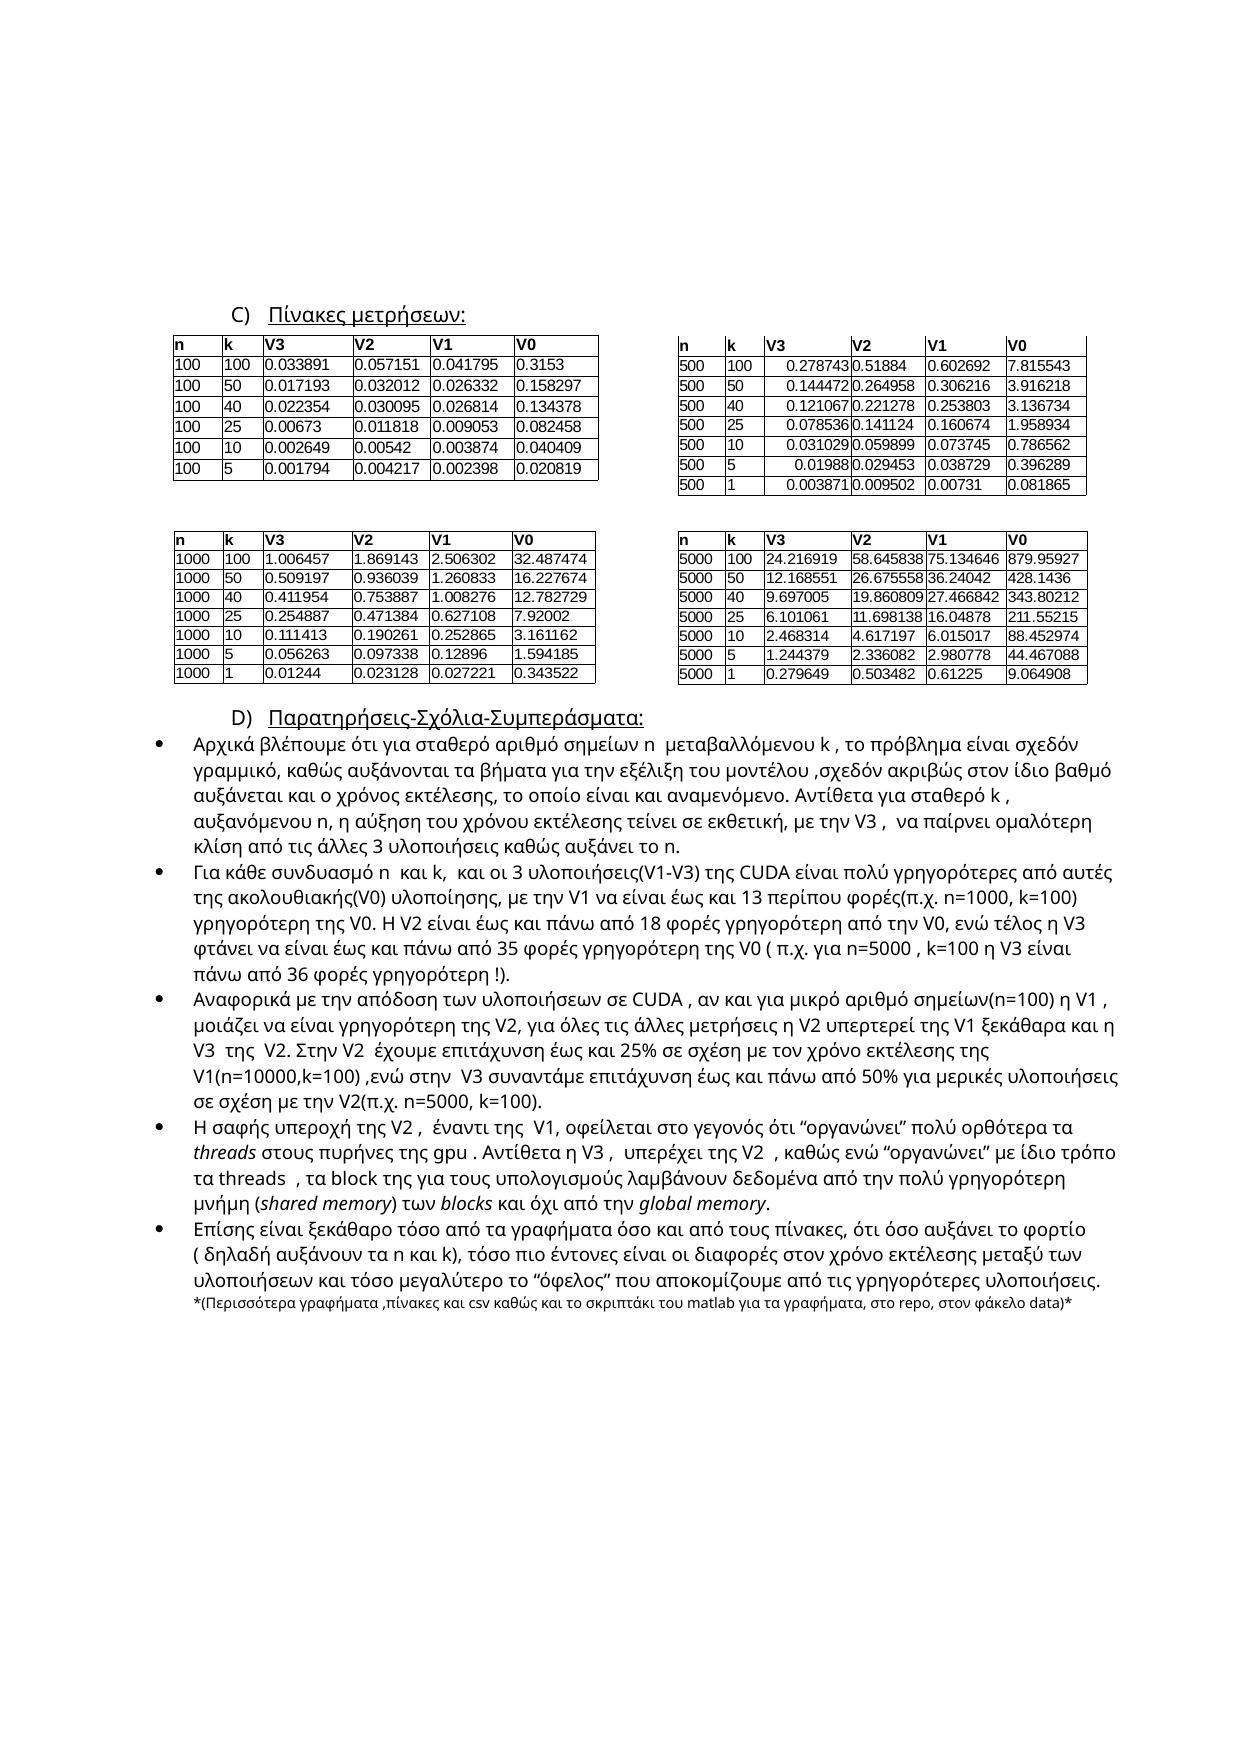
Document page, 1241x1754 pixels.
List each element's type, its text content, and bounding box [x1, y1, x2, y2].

list Η σαφής υπεροχή της V2 , έναντι της V1, οφείλεται στο γεγονός ότι “οργανώνει” πολύ ορθότερα τα threads στους πυρήνες της gpu . Αντίθετα η V3 , υπερέχει της V2 , καθώς ενώ “οργανώνει” με ίδιο τρόπο τα threads , τα block της για τους υπολογισμούς λαμβάνουν δεδομένα από την πολύ γρηγορότερη μνήμη (shared memory) των blocks και όχι από την global memory. [156, 1114, 1122, 1216]
text *(Περισσότερα γραφήματα ,πίνακες και csv καθώς και το σκριπτάκι του matlab για τα γραφήματα, στο repo, στον φάκελο data)* [118, 1293, 1122, 1313]
list Αναφορικά με την απόδοση των υλοποιήσεων σε CUDA , αν και για μικρό αριθμό σημείων(n=100) η V1 , μοιάζει να είναι γρηγορότερη της V2, για όλες τις άλλες μετρήσεις η V2 υπερτερεί της V1 ξεκάθαρα και η V3 της V2. Στην V2 έχουμε επιτάχυνση έως και 25% σε σχέση με τον χρόνο εκτέλεσης της V1(n=10000,k=100) ,ενώ στην V3 συναντάμε επιτάχυνση έως και πάνω από 50% για μερικές υλοποιήσεις σε σχέση με την V2(π.χ. n=5000, k=100). [156, 987, 1122, 1114]
list Παρατηρήσεις-Σχόλια-Συμπεράσματα: [231, 703, 1122, 731]
list Για κάθε συνδυασμό n και k, και οι 3 υλοποιήσεις(V1-V3) της CUDA είναι πολύ γρηγορότερες από αυτές της ακολουθιακής(V0) υλοποίησης, με την V1 να είναι έως και 13 περίπου φορές(π.χ. n=1000, k=100) γρηγορότερη της V0. Η V2 είναι έως και πάνω από 18 φορές γρηγορότερη από την V0, ενώ τέλος η V3 φτάνει να είναι έως και πάνω από 35 φορές γρηγορότερη της V0 ( π.χ. για n=5000 , k=100 η V3 είναι πάνω από 36 φορές γρηγορότερη !). [156, 859, 1122, 987]
list Επίσης είναι ξεκάθαρο τόσο από τα γραφήματα όσο και από τους πίνακες, ότι όσο αυξάνει το φορτίο ( δηλαδή αυξάνουν τα n και k), τόσο πιο έντονες είναι οι διαφορές στον χρόνο εκτέλεσης μεταξύ των υλοποιήσεων και τόσο μεγαλύτερο το “όφελος” που αποκομίζουμε από τις γρηγορότερες υλοποιήσεις. [156, 1216, 1122, 1293]
list Αρχικά βλέπουμε ότι για σταθερό αριθμό σημείων n μεταβαλλόμενου k , το πρόβλημα είναι σχεδόν γραμμικό, καθώς αυξάνονται τα βήματα για την εξέλιξη του μοντέλου ,σχεδόν ακριβώς στον ίδιο βαθμό αυξάνεται και ο χρόνος εκτέλεσης, το οποίο είναι και αναμενόμενο. Αντίθετα για σταθερό k , αυξανόμενου n, η αύξηση του χρόνου εκτέλεσης τείνει σε εκθετική, με την V3 , να παίρνει ομαλότερη κλίση από τις άλλες 3 υλοποιήσεις καθώς αυξάνει το n. [156, 731, 1122, 859]
list Πίνακες μετρήσεων: [231, 300, 1122, 328]
